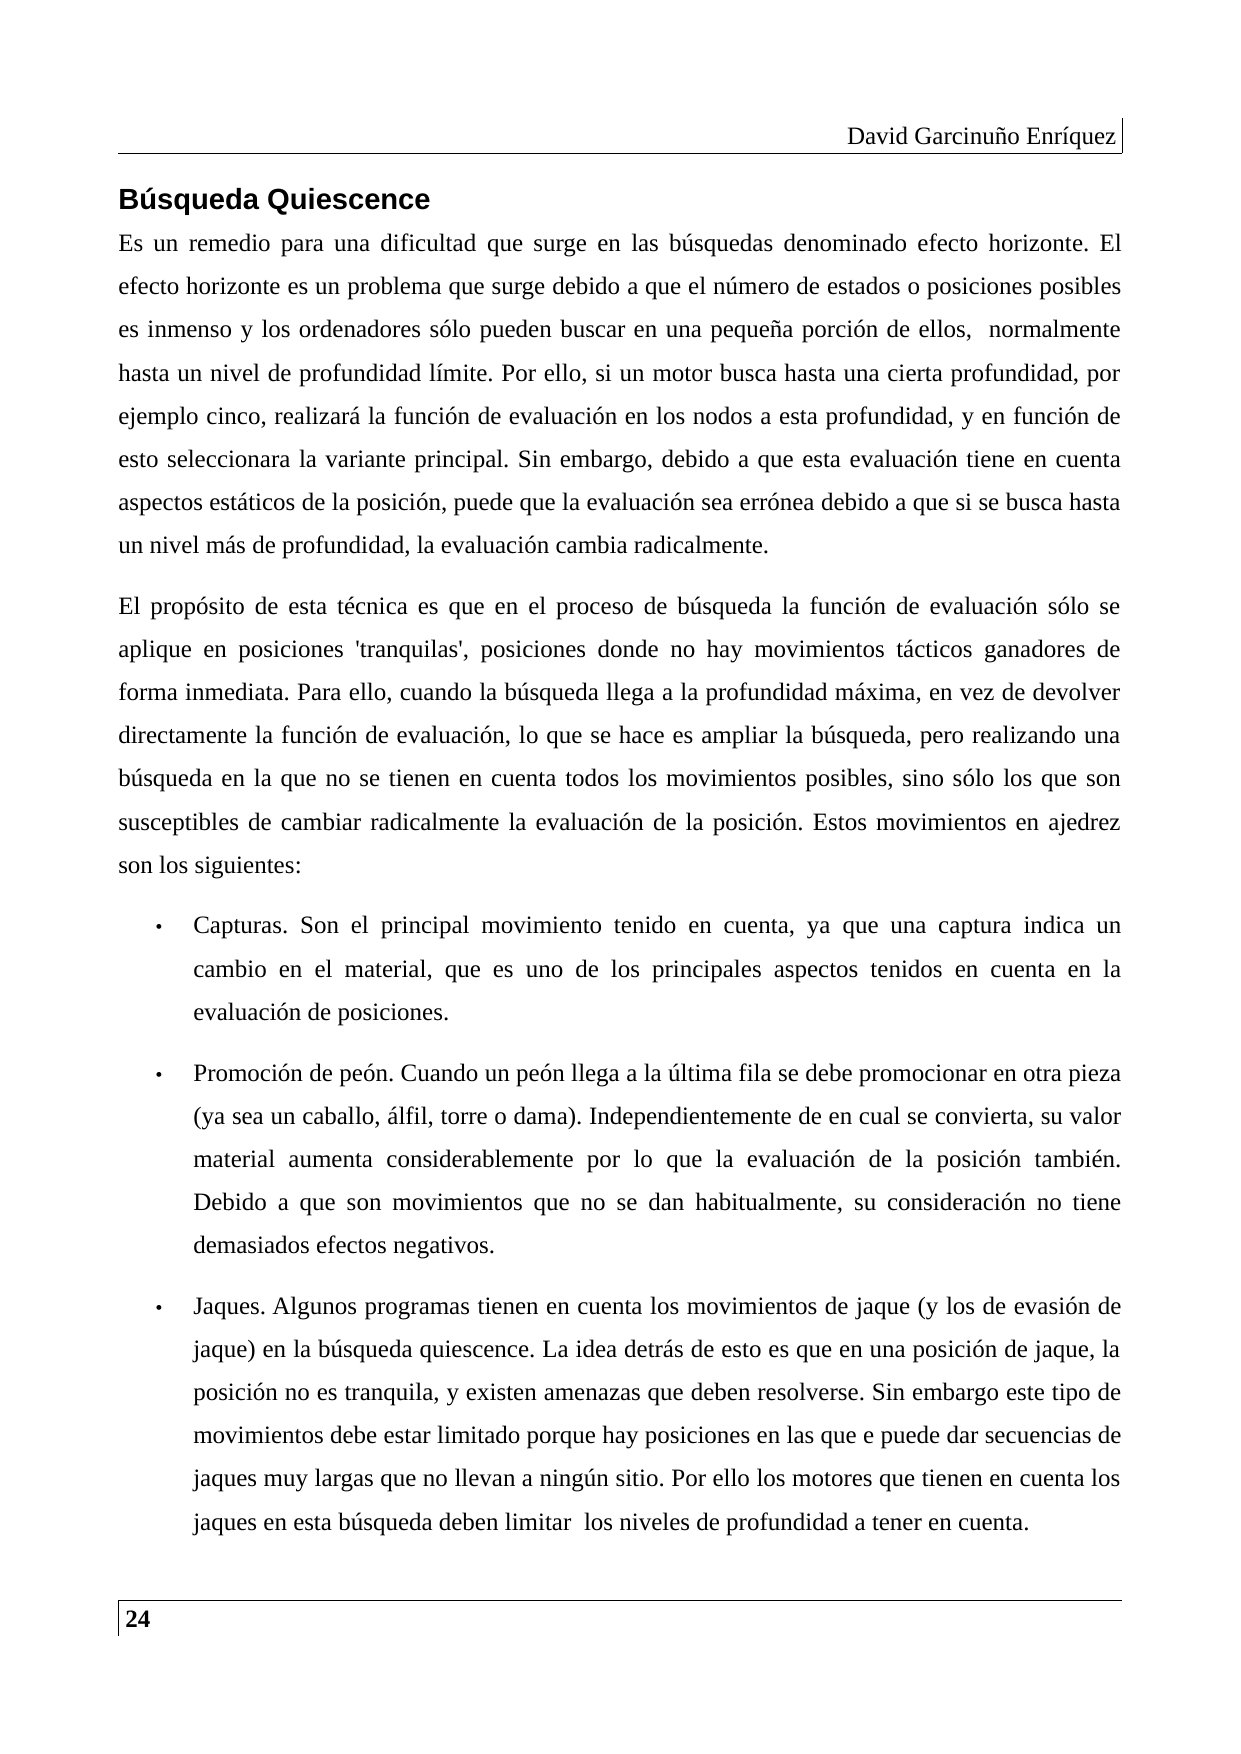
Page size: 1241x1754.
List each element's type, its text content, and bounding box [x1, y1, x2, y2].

list Promoción de peón. Cuando un peón llega a la última fila se debe promocionar en otra pieza (ya sea un caballo, álfil, torre o dama). Independientemente de en cual se convierta, su valor material aumenta considerablemente por lo que la evaluación de la posición también. Debido a que son movimientos que no se dan habitualmente, su consideración no tiene demasiados efectos negativos. [156, 1058, 1122, 1259]
text El propósito de esta técnica es que en el proceso de búsqueda la función de evaluación sólo se aplique en posiciones 'tranquilas', posiciones donde no hay movimientos tácticos ganadores de forma inmediata. Para ello, cuando la búsqueda llega a la profundidad máxima, en vez de devolver directamente la función de evaluación, lo que se hace es ampliar la búsqueda, pero realizando una búsqueda en la que no se tienen en cuenta todos los movimientos posibles, sino sólo los que son susceptibles de cambiar radicalmente la evaluación de la posición. Estos movimientos en ajedrez son los siguientes: [118, 591, 1122, 878]
list Jaques. Algunos programas tienen en cuenta los movimientos de jaque (y los de evasión de jaque) en la búsqueda quiescence. La idea detrás de esto es que en una posición de jaque, la posición no es tranquila, y existen amenazas que deben resolverse. Sin embargo este tipo de movimientos debe estar limitado porque hay posiciones en las que e puede dar secuencias de jaques muy largas que no llevan a ningún sitio. Por ello los motores que tienen en cuenta los jaques en esta búsqueda deben limitar los niveles de profundidad a tener en cuenta. [156, 1291, 1122, 1535]
subtitle Búsqueda Quiescence [118, 182, 1122, 216]
text Es un remedio para una dificultad que surge en las búsquedas denominado efecto horizonte. El efecto horizonte es un problema que surge debido a que el número de estados o posiciones posibles es inmenso y los ordenadores sólo pueden buscar en una pequeña porción de ellos, normalmente hasta un nivel de profundidad límite. Por ello, si un motor busca hasta una cierta profundidad, por ejemplo cinco, realizará la función de evaluación en los nodos a esta profundidad, y en función de esto seleccionara la variante principal. Sin embargo, debido a que esta evaluación tiene en cuenta aspectos estáticos de la posición, puede que la evaluación sea errónea debido a que si se busca hasta un nivel más de profundidad, la evaluación cambia radicalmente. [118, 228, 1122, 559]
list Capturas. Son el principal movimiento tenido en cuenta, ya que una captura indica un cambio en el material, que es uno de los principales aspectos tenidos en cuenta en la evaluación de posiciones. [156, 911, 1122, 1026]
